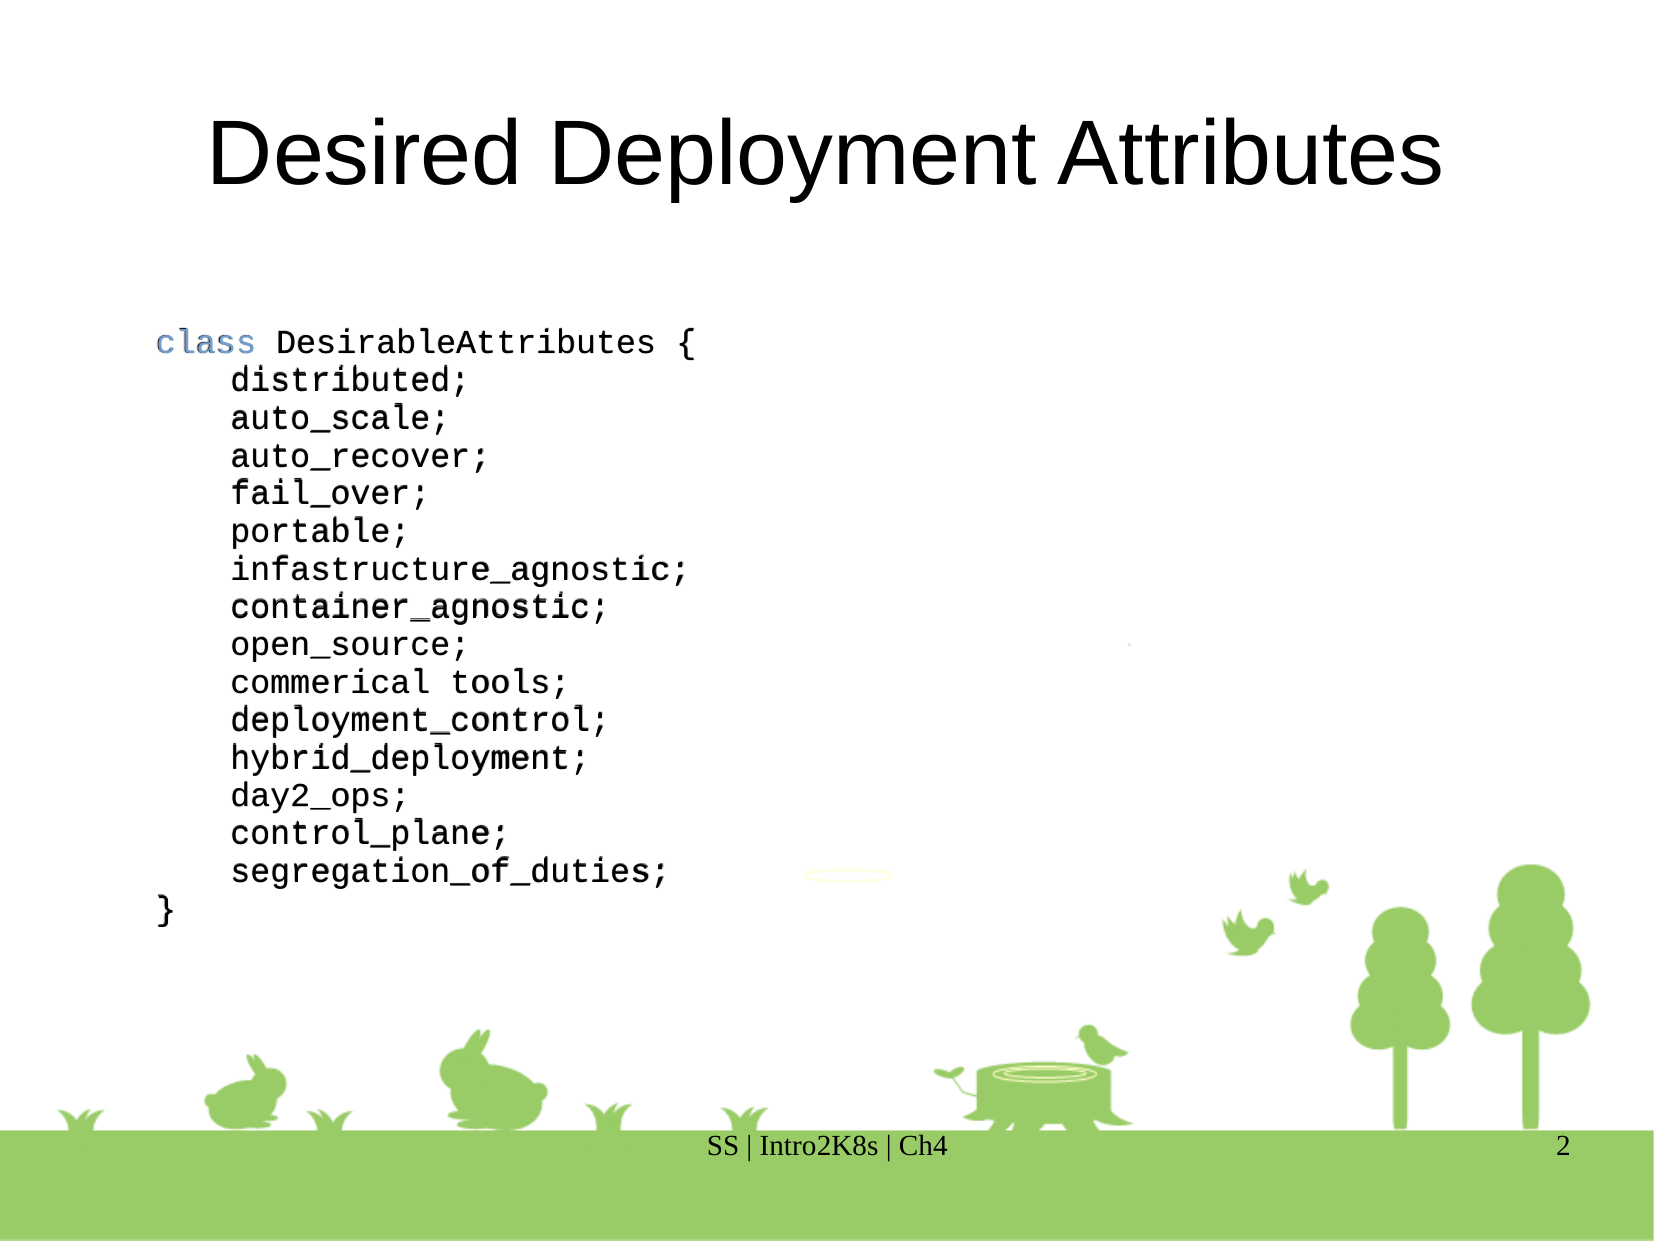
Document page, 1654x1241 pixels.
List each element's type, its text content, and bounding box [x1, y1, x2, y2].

title Desired Deployment Attributes [82, 49, 1571, 257]
picture [0, 0, 1654, 1241]
text_box class DesirableAttributes { distributed; auto_scale; auto_recover; fail_over; portable; infastructure_agnostic; container_agnostic; open_source; commerical tools; deployment_control; hybrid_deployment; day2_ops; control_plane; segregation_of_duties; } [141, 318, 1489, 1063]
